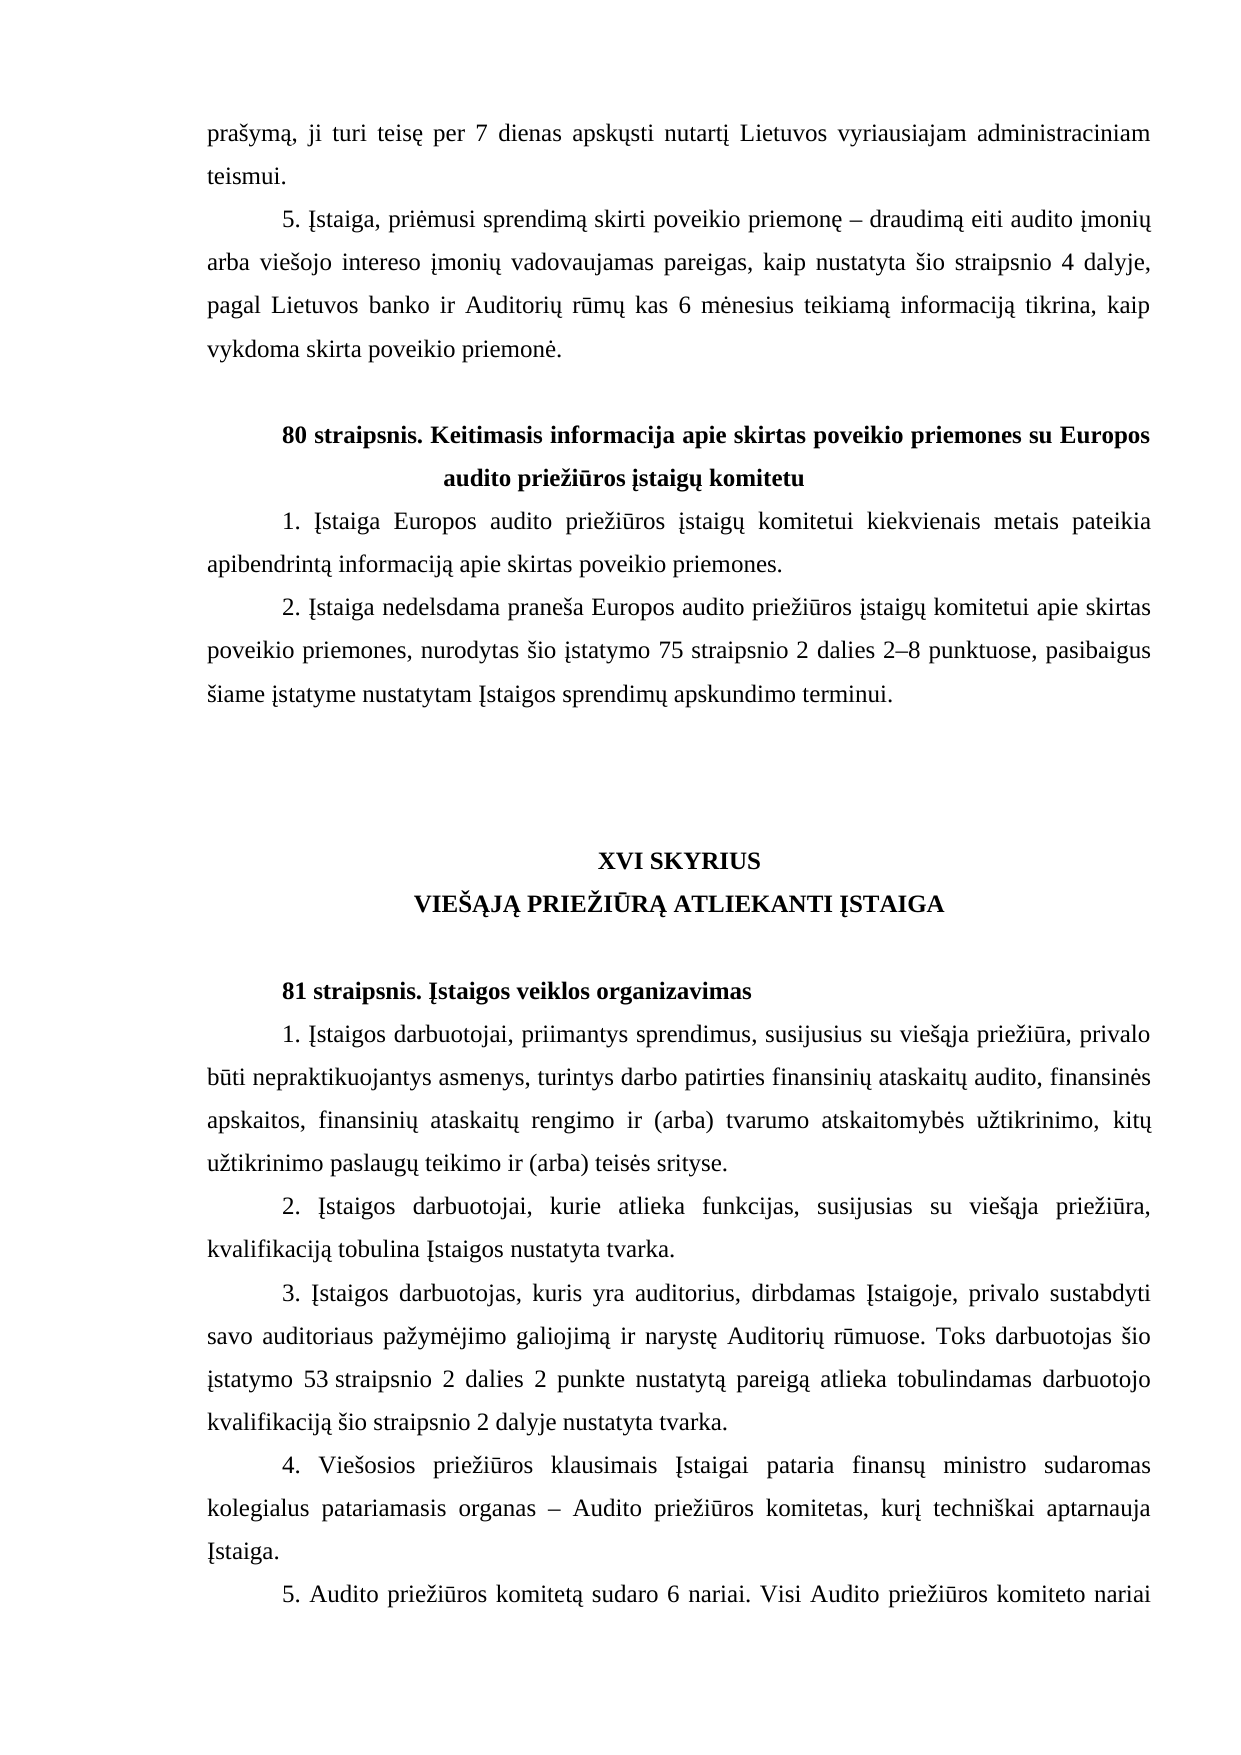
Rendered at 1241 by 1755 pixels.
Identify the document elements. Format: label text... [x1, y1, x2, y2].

text 81 straipsnis. Įstaigos veiklos organizavimas [207, 976, 1152, 1004]
text 2. Įstaiga nedelsdama praneša Europos audito priežiūros įstaigų komitetui apie skirtas poveikio priemones, nurodytas šio įstatymo 75 straipsnio 2 dalies 2–8 punktuose, pasibaigus šiame įstatyme nustatytam Įstaigos sprendimų apskundimo terminui. [207, 592, 1152, 707]
text 1. Įstaigos darbuotojai, priimantys sprendimus, susijusius su viešąja priežiūra, privalo būti nepraktikuojantys asmenys, turintys darbo patirties finansinių ataskaitų audito, finansinės apskaitos, finansinių ataskaitų rengimo ir (arba) tvarumo atskaitomybės užtikrinimo, kitų užtikrinimo paslaugų teikimo ir (arba) teisės srityse. [207, 1019, 1152, 1177]
text 2. Įstaigos darbuotojai, kurie atlieka funkcijas, susijusias su viešąja priežiūra, kvalifikaciją tobulina Įstaigos nustatyta tvarka. [207, 1191, 1152, 1263]
text 3. Įstaigos darbuotojas, kuris yra auditorius, dirbdamas Įstaigoje, privalo sustabdyti savo auditoriaus pažymėjimo galiojimą ir narystę Auditorių rūmuose. Toks darbuotojas šio įstatymo 53 straipsnio 2 dalies 2 punkte nustatytą pareigą atlieka tobulindamas darbuotojo kvalifikaciją šio straipsnio 2 dalyje nustatyta tvarka. [207, 1278, 1152, 1436]
text 5. Įstaiga, priėmusi sprendimą skirti poveikio priemonę – draudimą eiti audito įmonių arba viešojo intereso įmonių vadovaujamas pareigas, kaip nustatyta šio straipsnio 4 dalyje, pagal Lietuvos banko ir Auditorių rūmų kas 6 mėnesius teikiamą informaciją tikrina, kaip vykdoma skirta poveikio priemonė. [207, 204, 1152, 362]
text XVI SKYRIUS [207, 846, 1152, 875]
text 80 straipsnis. Keitimasis informacija apie skirtas poveikio priemones su Europos audito priežiūros įstaigų komitetu [282, 420, 1152, 492]
text 1. Įstaiga Europos audito priežiūros įstaigų komitetui kiekvienais metais pateikia apibendrintą informaciją apie skirtas poveikio priemones. [207, 506, 1152, 578]
text 4. Viešosios priežiūros klausimais Įstaigai pataria finansų ministro sudaromas kolegialus patariamasis organas – Audito priežiūros komitetas, kurį techniškai aptarnauja Įstaiga. [207, 1450, 1152, 1565]
text 5. Audito priežiūros komitetą sudaro 6 nariai. Visi Audito priežiūros komiteto nariai [207, 1579, 1152, 1608]
text VIEŠĄJĄ PRIEŽIŪRĄ ATLIEKANTI ĮSTAIGA [207, 889, 1152, 918]
text prašymą, ji turi teisę per 7 dienas apskųsti nutartį Lietuvos vyriausiajam administraciniam teismui. [207, 118, 1152, 190]
